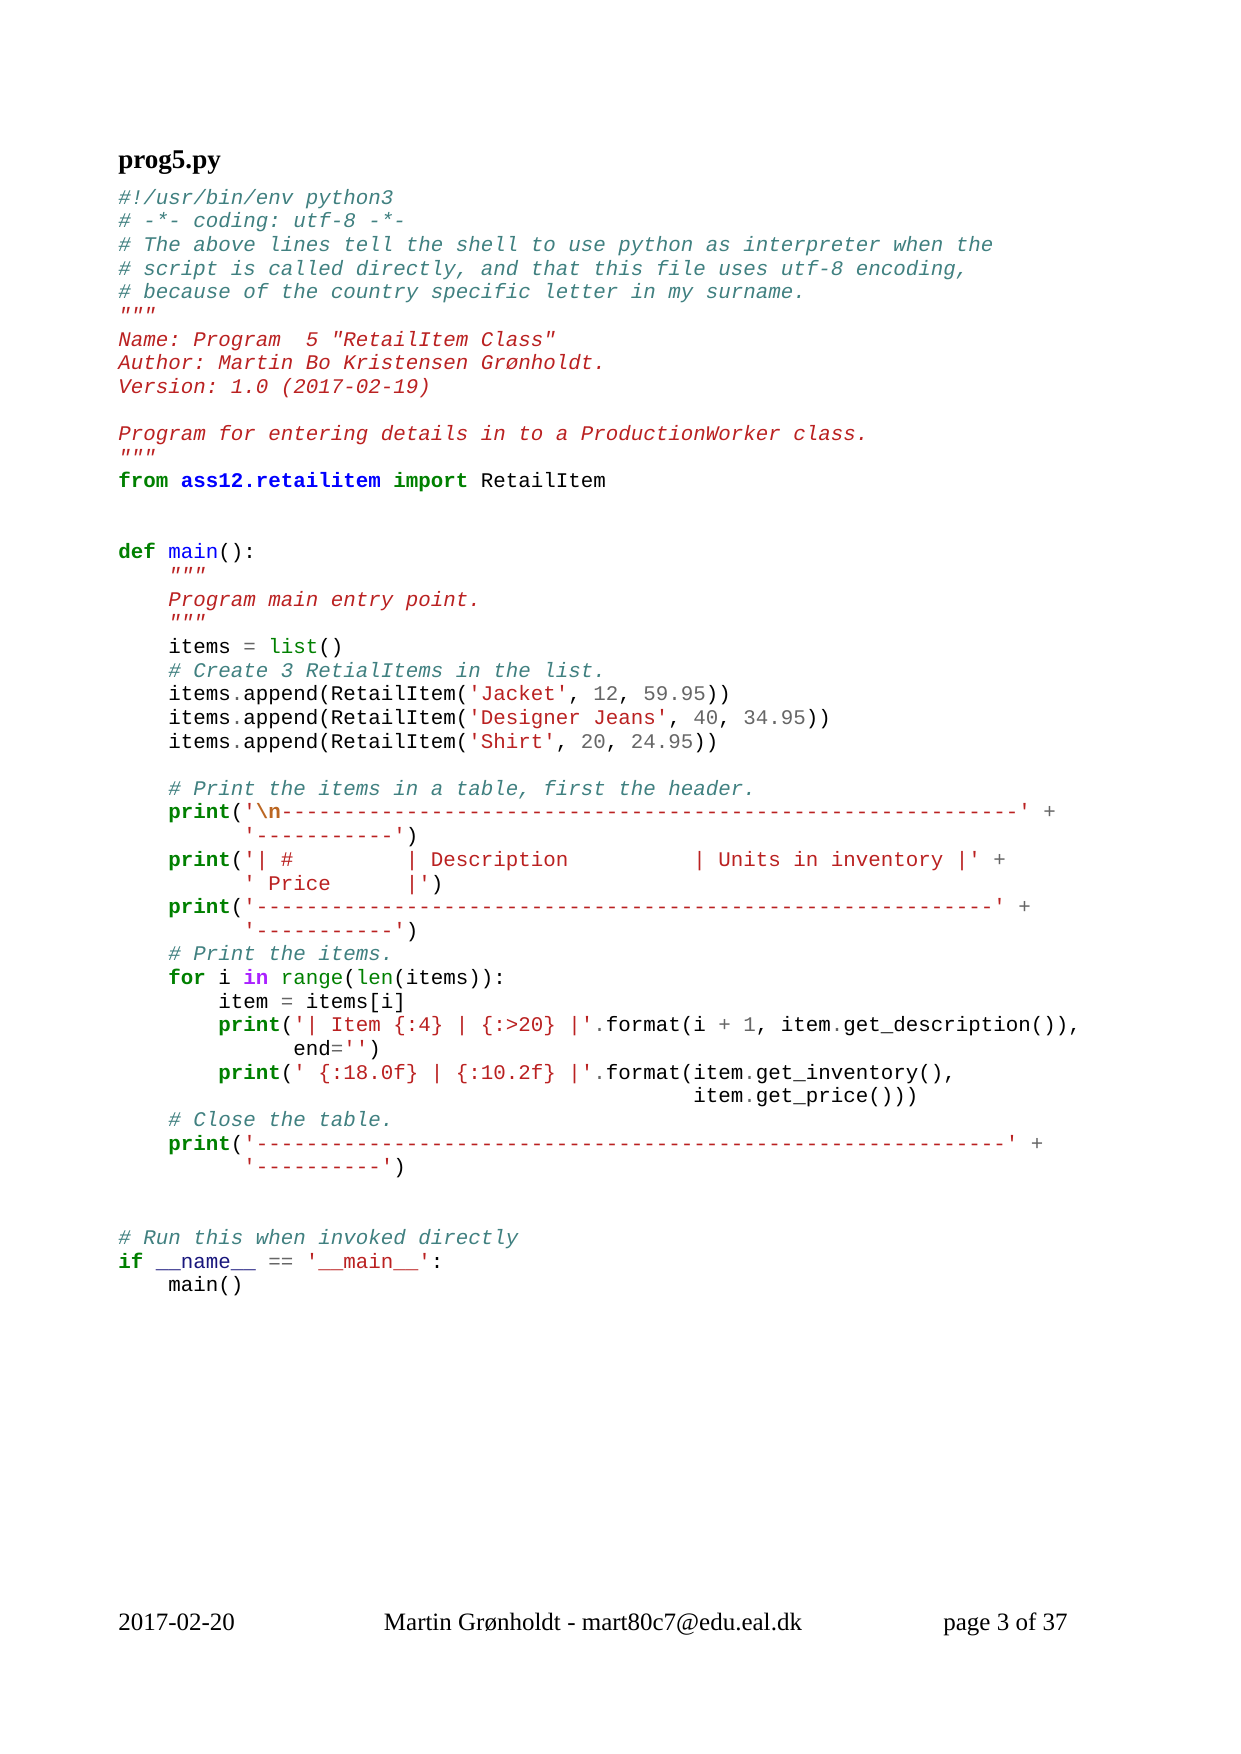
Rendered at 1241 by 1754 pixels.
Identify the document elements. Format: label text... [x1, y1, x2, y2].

text '-----------') [118, 825, 1122, 849]
text Name: Program 5 "RetailItem Class" [118, 329, 1122, 352]
text for i in range(len(items)): [118, 967, 1122, 991]
text '----------') [118, 1156, 1122, 1180]
text """ [118, 565, 1122, 589]
subtitle prog5.py [118, 143, 1122, 174]
text Program main entry point. [118, 589, 1122, 612]
text items.append(RetailItem('Shirt', 20, 24.95)) [118, 731, 1122, 754]
text # Close the table. [118, 1109, 1122, 1133]
text # Print the items in a table, first the header. [118, 778, 1122, 802]
text # because of the country specific letter in my surname. [118, 281, 1122, 305]
text # script is called directly, and that this file uses utf-8 encoding, [118, 258, 1122, 281]
text Program for entering details in to a ProductionWorker class. [118, 423, 1122, 447]
text end='') [118, 1038, 1122, 1062]
text '-----------') [118, 920, 1122, 943]
text print('------------------------------------------------------------' + [118, 1133, 1122, 1156]
text # Print the items. [118, 943, 1122, 967]
text items = list() [118, 636, 1122, 660]
text items.append(RetailItem('Designer Jeans', 40, 34.95)) [118, 707, 1122, 731]
text print('-----------------------------------------------------------' + [118, 896, 1122, 920]
text Author: Martin Bo Kristensen Grønholdt. [118, 352, 1122, 376]
text main() [118, 1274, 1122, 1298]
text item = items[i] [118, 991, 1122, 1014]
text print('| # | Description | Units in inventory |' + [118, 849, 1122, 872]
text """ [118, 447, 1122, 471]
text items.append(RetailItem('Jacket', 12, 59.95)) [118, 683, 1122, 707]
text item.get_price())) [118, 1085, 1122, 1109]
text from ass12.retailitem import RetailItem [118, 471, 1122, 494]
text """ [118, 305, 1122, 329]
text print('| Item {:4} | {:>20} |'.format(i + 1, item.get_description()), [118, 1014, 1122, 1038]
text ' Price |') [118, 872, 1122, 896]
text # -*- coding: utf-8 -*- [118, 210, 1122, 234]
text """ [118, 612, 1122, 636]
text print('\n-----------------------------------------------------------' + [118, 802, 1122, 825]
text print(' {:18.0f} | {:10.2f} |'.format(item.get_inventory(), [118, 1062, 1122, 1085]
text #!/usr/bin/env python3 [118, 187, 1122, 210]
text if __name__ == '__main__': [118, 1251, 1122, 1274]
text # The above lines tell the shell to use python as interpreter when the [118, 234, 1122, 258]
text Version: 1.0 (2017-02-19) [118, 376, 1122, 399]
text # Create 3 RetialItems in the list. [118, 660, 1122, 683]
text # Run this when invoked directly [118, 1227, 1122, 1251]
text def main(): [118, 541, 1122, 565]
